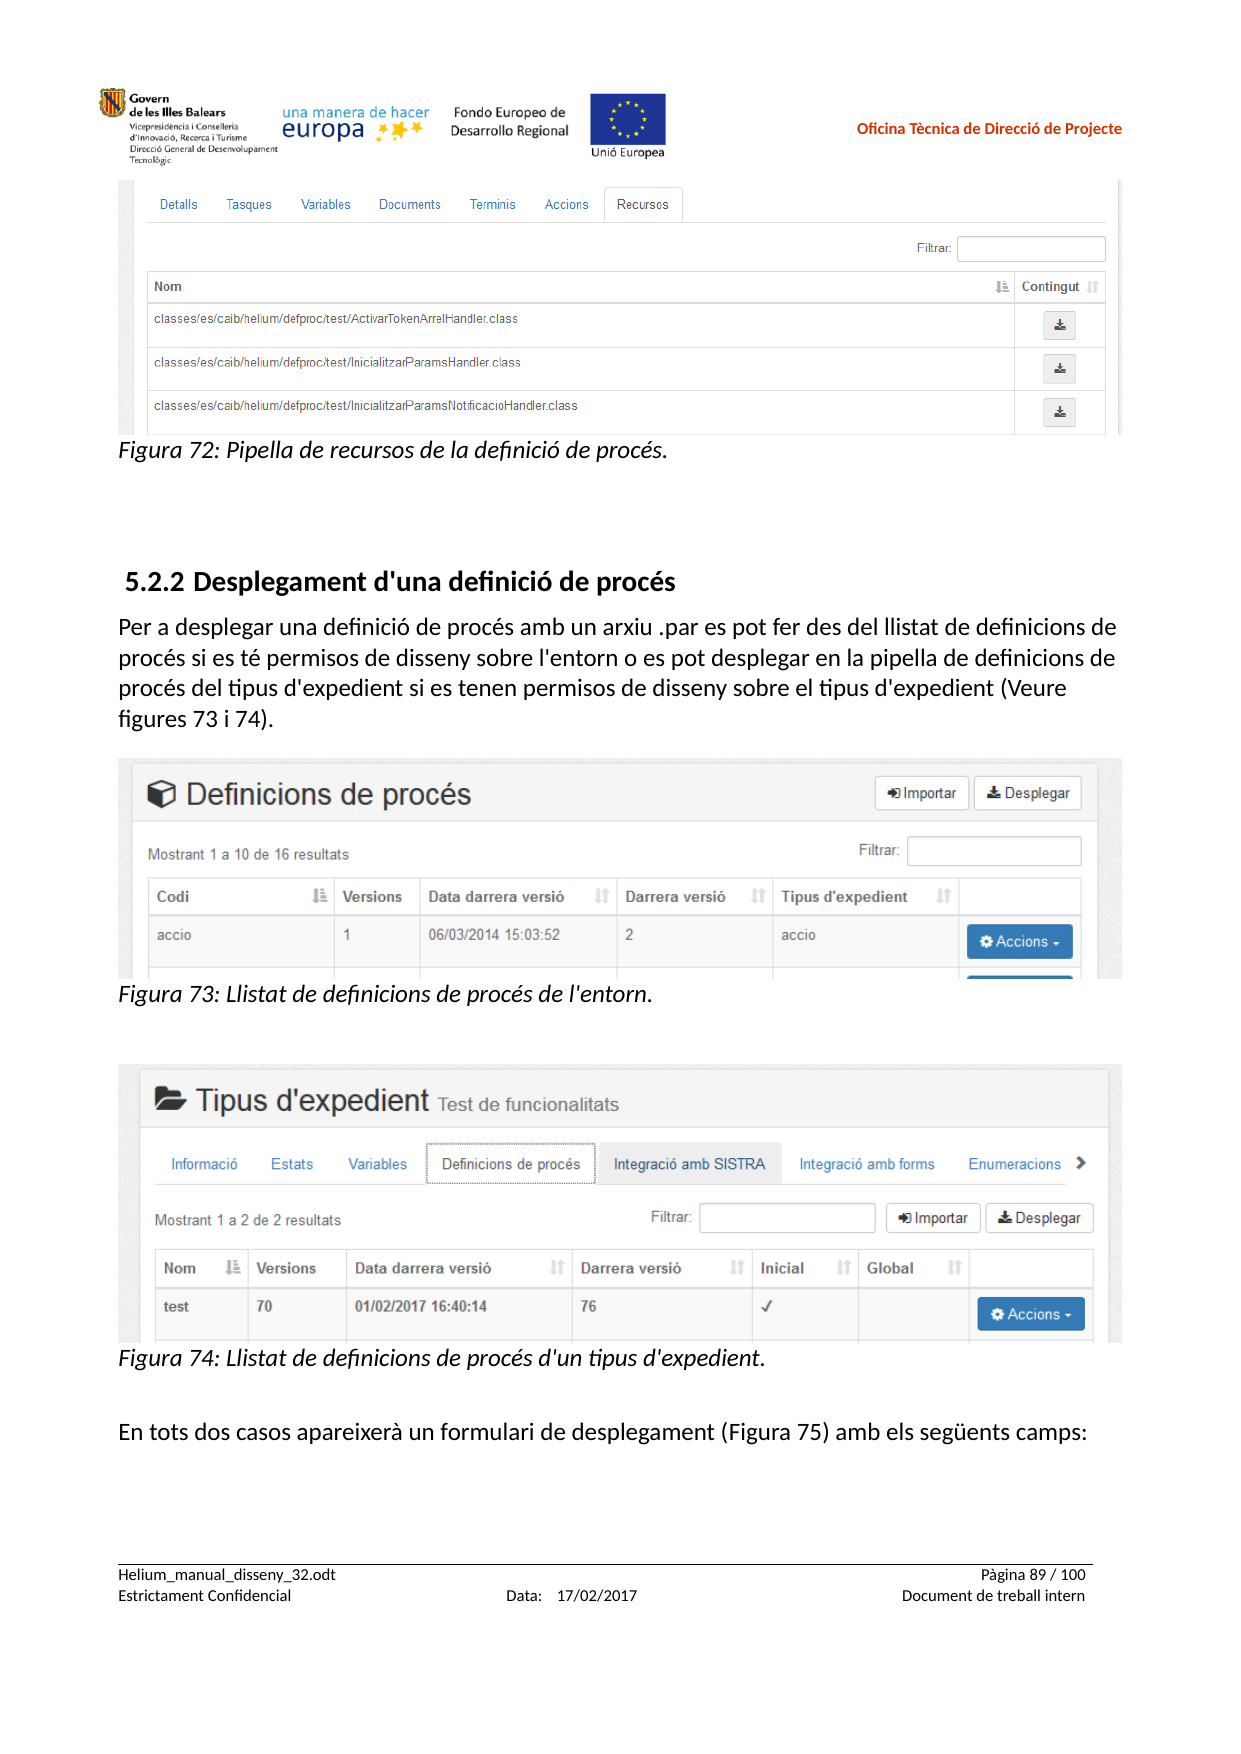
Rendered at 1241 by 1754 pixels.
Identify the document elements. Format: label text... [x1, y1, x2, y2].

text Figura 74: Llistat de definicions de procés d'un tipus d'expedient. [118, 1343, 1122, 1373]
text En tots dos casos apareixerà un formulari de desplegament (Figura 75) amb els següents camps: [118, 1416, 1122, 1447]
text Figura 72: Pipella de recursos de la definició de procés. [118, 435, 1122, 465]
text Figura 73: Llistat de definicions de procés de l'entorn. [118, 979, 1122, 1009]
picture [118, 758, 1123, 979]
subtitle Desplegament d'una definició de procés [118, 563, 1122, 599]
picture [99, 87, 668, 166]
picture [118, 1064, 1123, 1343]
text Per a desplegar una definició de procés amb un arxiu .par es pot fer des del llistat de definicions de procés si es té permisos de disseny sobre l'entorn o es pot desplegar en la pipella de definicions de procés del tipus d'expedient si es tenen permisos de disseny sobre el tipus d'expedient (Veure figures 73 i 74). [118, 611, 1122, 733]
picture [118, 180, 1123, 435]
